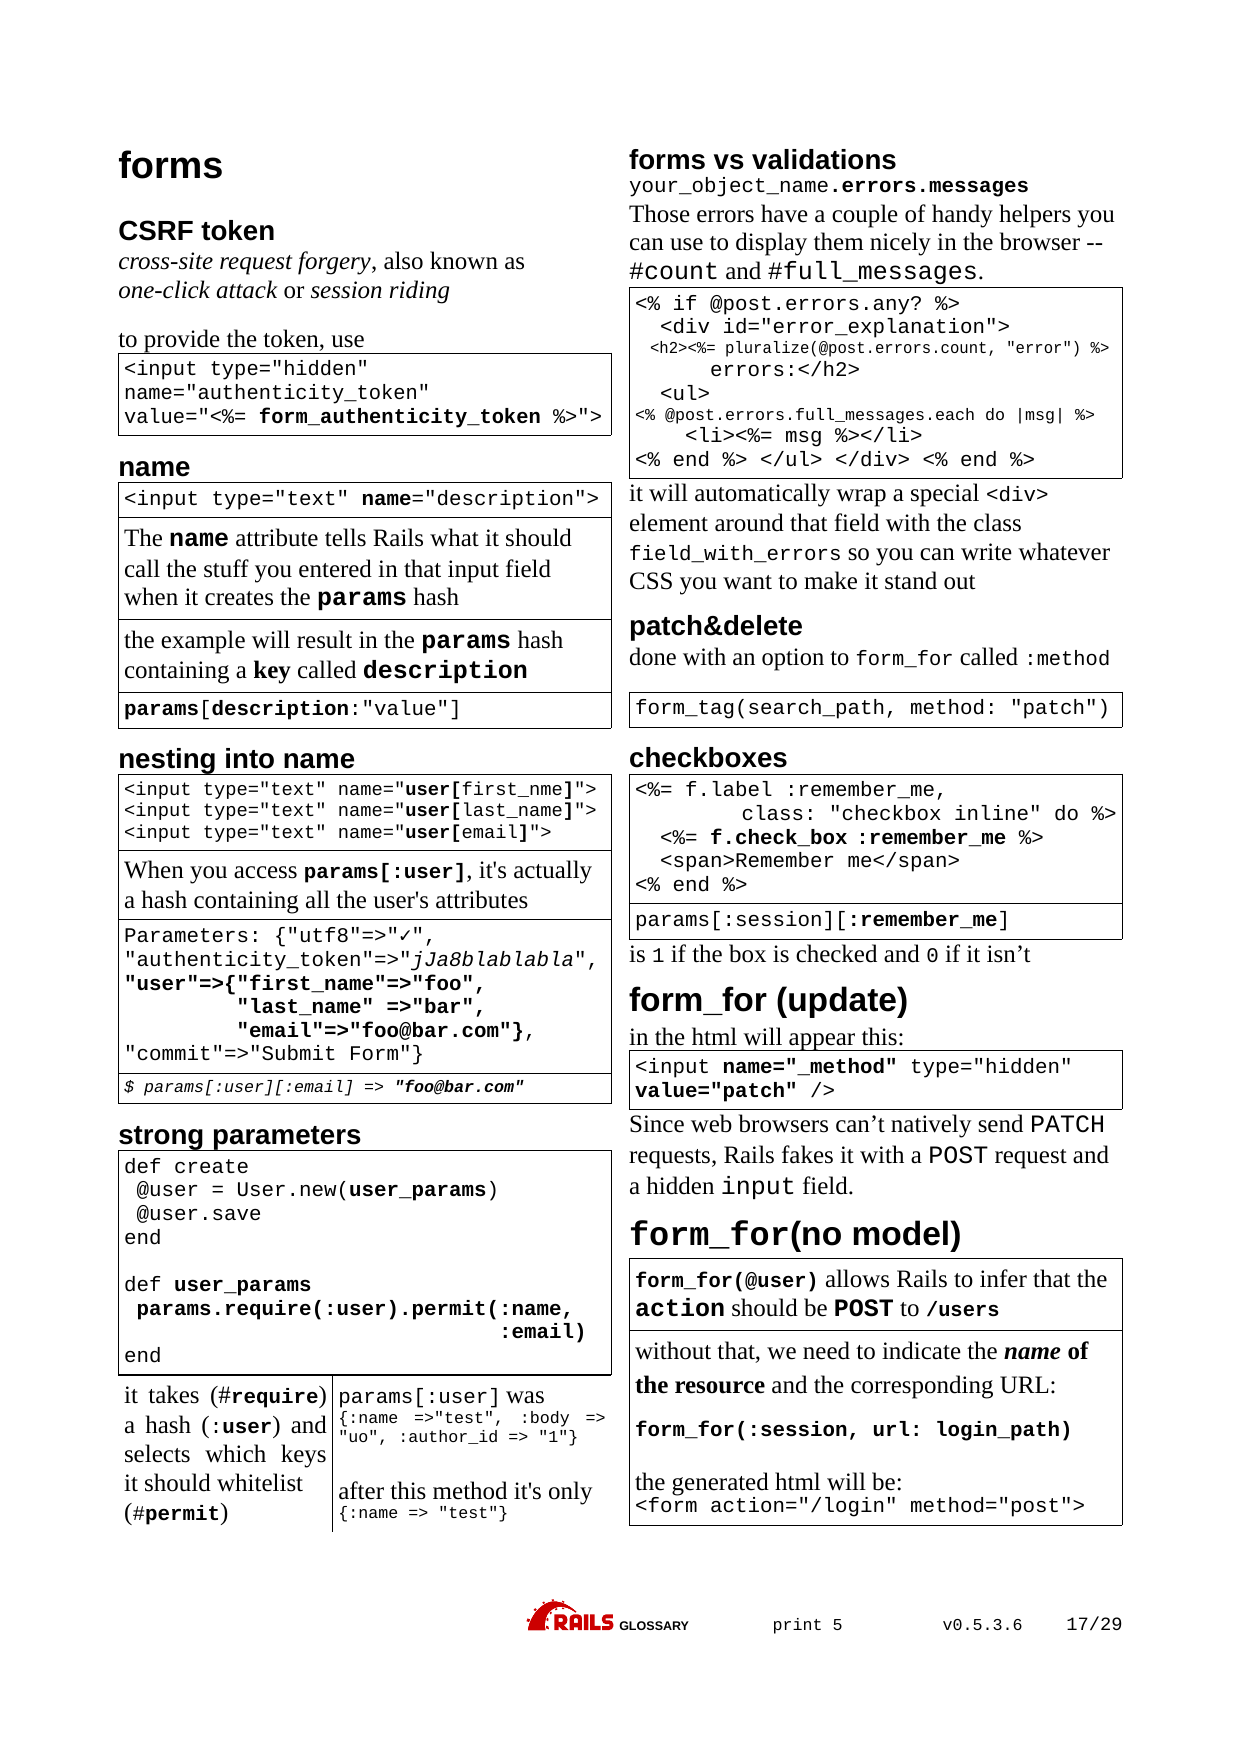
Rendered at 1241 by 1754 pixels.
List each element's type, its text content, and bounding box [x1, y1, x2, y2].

subtitle form_for(no model) [629, 1213, 1122, 1255]
text your_object_name.errors.messages [629, 175, 1122, 199]
text cross-site request forgery, also known as [118, 246, 611, 275]
table_header <input name="_method" type="hidden" value="patch" /> [630, 1051, 1122, 1109]
table_cell the example will result in the params hash containing a key called description [119, 620, 611, 692]
table_header form_for(@user) allows Rails to infer that the action should be POST to /users [630, 1259, 1122, 1330]
table_cell params[description:"value"] [119, 693, 611, 727]
text Since web browsers can’t natively send PATCH requests, Rails fakes it with a POST request and a hidden input field. [629, 1110, 1122, 1202]
table_header it takes (#require) a hash (:user) and selects which keys it should whitelist (#permit) [118, 1376, 332, 1532]
text to provide the token, use [118, 324, 611, 352]
subtitle CSRF token [118, 214, 611, 246]
subtitle form_for (update) [629, 980, 1122, 1019]
table_header <% if @post.errors.any? %> <div id="error_explanation"> <h2><%= pluralize(@post.errors.count, "error") %> errors:</h2> <ul> <% @post.errors.full_messages.each do |msg| %> <li><%= msg %></li> <% end %> </ul> </div> <% end %> [630, 288, 1122, 478]
table_header params[:user] was {:name =>"test", :body => "uo", :author_id => "1"} after this method it's only {:name => "test"} [333, 1376, 611, 1532]
subtitle name [118, 450, 611, 482]
table_cell $ params[:user][:email] => "foo@bar.com" [119, 1074, 611, 1103]
table_header <input type="hidden" name="authenticity_token" value="<%= form_authenticity_token %>"> [119, 354, 611, 435]
text in the html will appear this: [629, 1022, 1122, 1050]
text it will automatically wrap a special <div> element around that field with the class field_with_errors so you can write whatever CSS you want to make it stand out [629, 479, 1122, 595]
subtitle checkboxes [629, 742, 1122, 773]
subtitle nesting into name [118, 742, 611, 774]
table_header def create @user = User.new(user_params) @user.save end def user_params params.require(:user).permit(:name, :email) end [119, 1151, 611, 1374]
table_header <input type="text" name="description"> [119, 483, 611, 517]
subtitle strong parameters [118, 1118, 611, 1150]
table_cell without that, we need to indicate the name of the resource and the corresponding URL: form_for(:session, url: login_path) the generated html will be: <form action="/login" method="post"> [630, 1331, 1122, 1525]
table_cell params[:session][:remember_me] [630, 904, 1122, 938]
table_header <input type="text" name="user[first_nme]"> <input type="text" name="user[last_name]"> <input type="text" name="user[email]"> [119, 775, 611, 849]
text Those errors have a couple of handy helpers you can use to display them nicely in the browser -- #count and #full_messages. [629, 199, 1122, 287]
text is 1 if the box is checked and 0 if it isn’t [629, 940, 1122, 968]
table_cell The name attribute tells Rails what it should call the stuff you entered in that input field when it creates the params hash [119, 518, 611, 619]
subtitle forms vs validations [629, 143, 1122, 175]
table_cell When you access params[:user], it's actually a hash containing all the user's attributes [119, 851, 611, 919]
table_header <%= f.label :remember_me, class: "checkbox inline" do %> <%= f.check_box :remember_me %> <span>Remember me</span> <% end %> [630, 775, 1122, 903]
table_header form_tag(search_path, method: "patch") [630, 693, 1122, 727]
table_cell Parameters: {"utf8"=>"✓", "authenticity_token"=>"jJa8blablabla", "user"=>{"first_name"=>"foo", "last_name" =>"bar", "email"=>"foo@bar.com"}, "commit"=>"Submit Form"} [119, 920, 611, 1073]
subtitle forms [118, 143, 611, 187]
text done with an option to form_for called :method [629, 642, 1122, 671]
text one-click attack or session riding [118, 275, 611, 303]
subtitle patch&delete [629, 610, 1122, 642]
